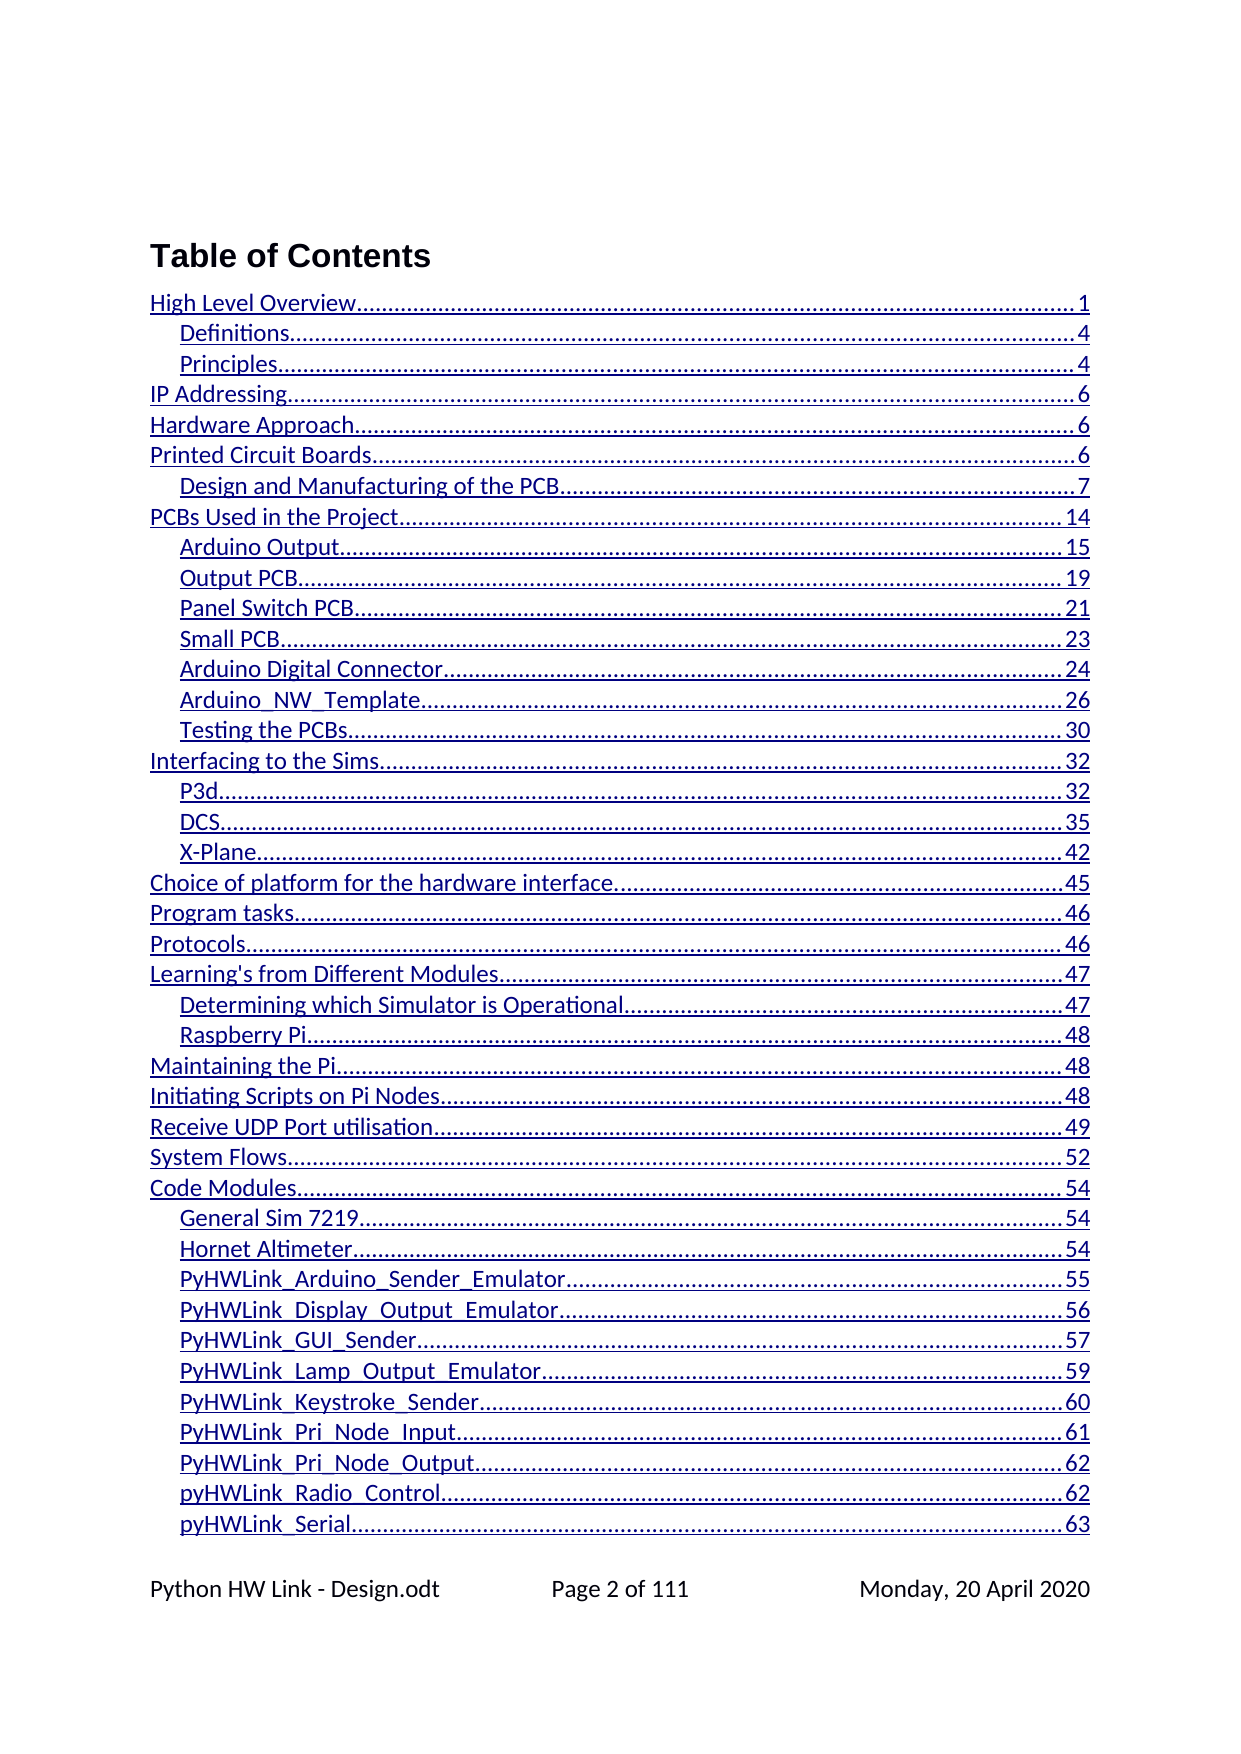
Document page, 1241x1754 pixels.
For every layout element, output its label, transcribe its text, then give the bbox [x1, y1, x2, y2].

text [179, 802, 1090, 806]
text High Level Overview 1 [150, 287, 1090, 313]
text Printed Circuit Boards 6 [150, 439, 1090, 466]
text [179, 619, 1090, 623]
text Receive UDP Port utilisation 49 [150, 1111, 1090, 1137]
text [179, 1321, 1090, 1325]
text Choice of platform for the hardware interface. 45 [150, 867, 1090, 893]
text General Sim 7219 54 [179, 1203, 1090, 1229]
text [179, 1046, 1090, 1050]
text [179, 741, 1090, 745]
text PyHWLink_Pri_Node_Input 61 [179, 1416, 1090, 1442]
text pyHWLink_Serial 63 [179, 1508, 1090, 1534]
text PyHWLink_GUI_Sender 57 [179, 1325, 1090, 1351]
text Raspberry Pi 48 [179, 1019, 1090, 1045]
text Testing the PCBs 30 [179, 714, 1090, 740]
text Arduino Digital Connector 24 [179, 653, 1090, 679]
text [179, 1260, 1090, 1264]
text [179, 1504, 1090, 1508]
text Learning's from Different Modules 47 [150, 958, 1090, 984]
text Output PCB 19 [179, 562, 1090, 588]
text [179, 680, 1090, 684]
text [179, 1443, 1090, 1447]
text [179, 558, 1090, 562]
text System Flows 52 [150, 1142, 1090, 1168]
text Code Modules 54 [150, 1172, 1090, 1198]
text Definitions 4 [179, 317, 1090, 344]
text Program tasks 46 [150, 897, 1090, 923]
text Principles 4 [179, 348, 1090, 374]
text PCBs Used in the Project 14 [150, 501, 1090, 527]
text [179, 863, 1090, 867]
text PyHWLink_Display_Output_Emulator 56 [179, 1294, 1090, 1320]
text [179, 497, 1090, 501]
text Hardware Approach 6 [150, 409, 1090, 435]
text X-Plane 42 [179, 836, 1090, 862]
text Design and Manufacturing of the PCB 7 [179, 470, 1090, 496]
text PyHWLink_Arduino_Sender_Emulator 55 [179, 1264, 1090, 1290]
text [179, 1382, 1090, 1386]
text pyHWLink_Radio_Control 62 [179, 1477, 1090, 1503]
text PyHWLink_Pri_Node_Output 62 [179, 1447, 1090, 1473]
text Panel Switch PCB 21 [179, 592, 1090, 618]
text Arduino_NW_Template 26 [179, 684, 1090, 710]
text Determining which Simulator is Operational 47 [179, 989, 1090, 1015]
text Protocols 46 [150, 928, 1090, 954]
text Initiating Scripts on Pi Nodes 48 [150, 1081, 1090, 1106]
text Interfacing to the Sims. 32 [150, 745, 1090, 771]
text Arduino Output 15 [179, 531, 1090, 557]
text DCS 35 [179, 806, 1090, 832]
text Small PCB 23 [179, 623, 1090, 649]
text Hornet Altimeter 54 [179, 1233, 1090, 1259]
text IP Addressing 6 [150, 378, 1090, 405]
text Maintaining the Pi 48 [150, 1050, 1090, 1076]
text PyHWLink_Keystroke_Sender 60 [179, 1386, 1090, 1412]
subtitle Table of Contents [150, 236, 1090, 274]
text PyHWLink_Lamp_Output_Emulator 59 [179, 1355, 1090, 1381]
text P3d 32 [179, 775, 1090, 801]
